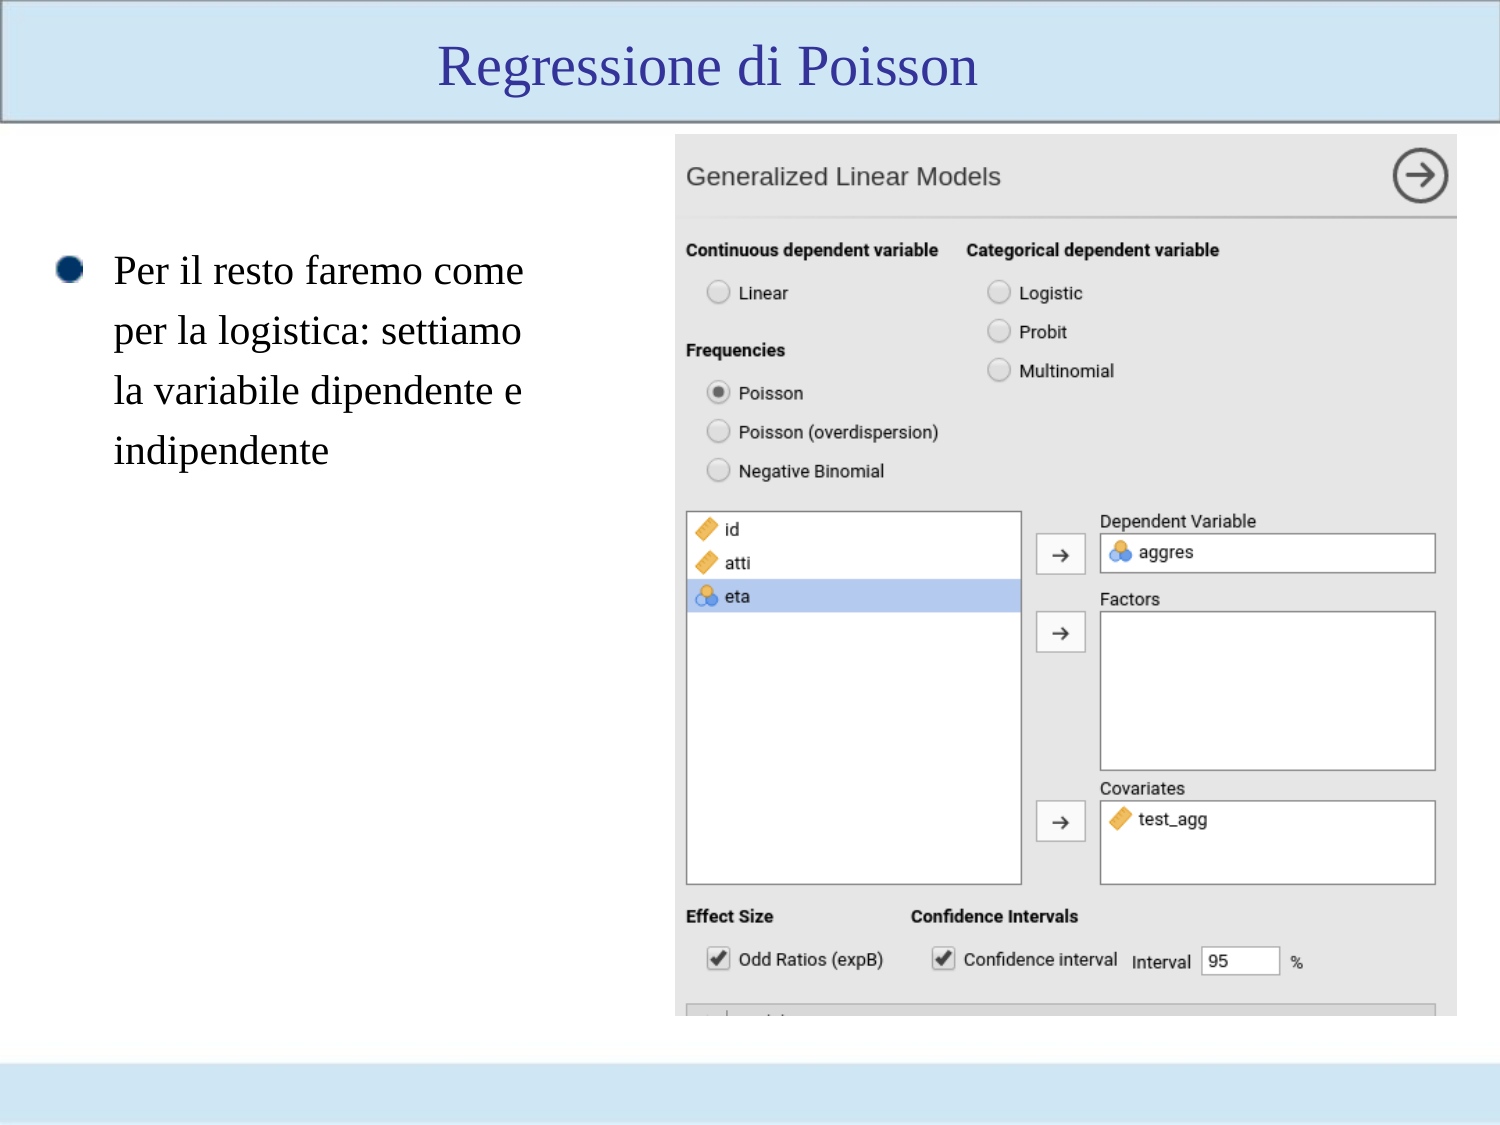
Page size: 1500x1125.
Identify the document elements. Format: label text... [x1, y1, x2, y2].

picture [0, 0, 1500, 1125]
title Regressione di Poisson [226, 19, 1191, 106]
text_box Per il resto faremo come per la logistica: settiamo la variabile dipendente e indipendente [37, 224, 563, 481]
